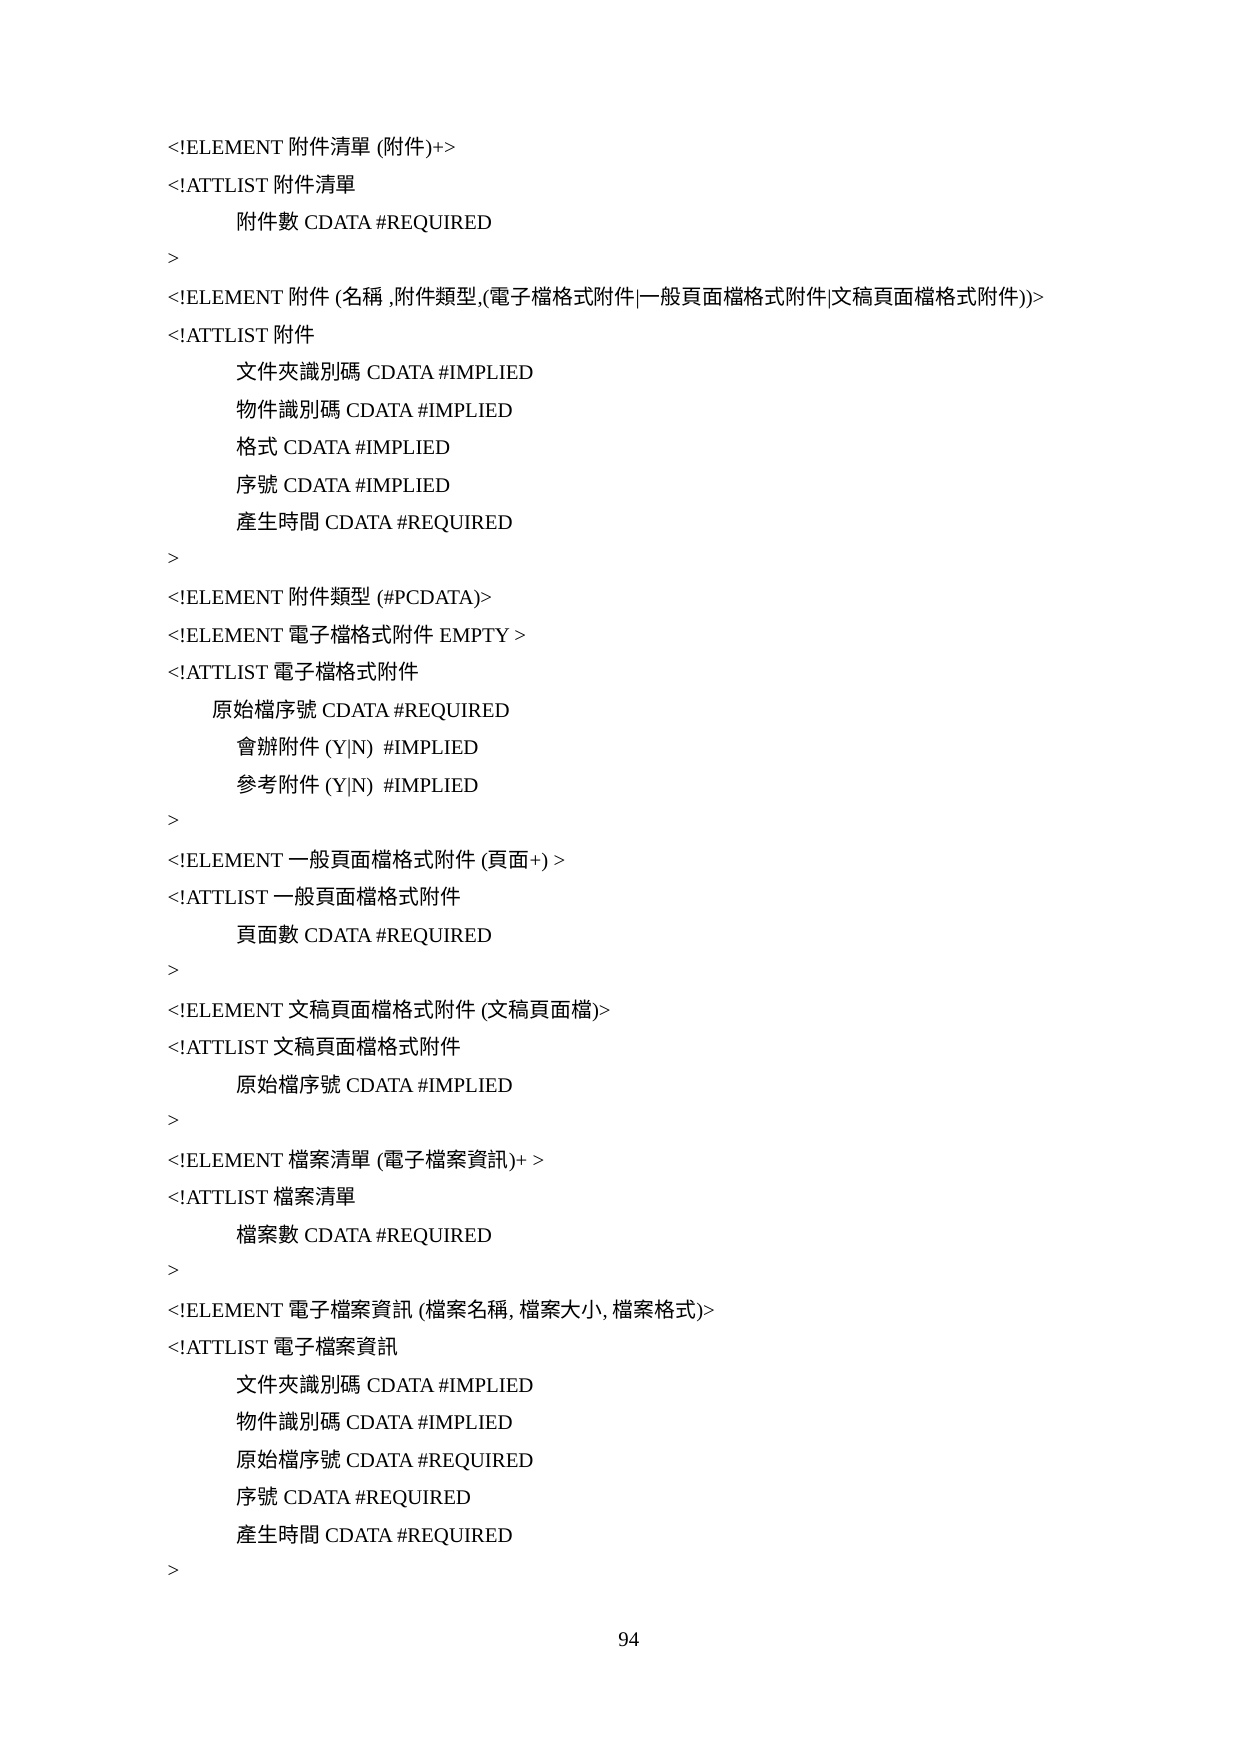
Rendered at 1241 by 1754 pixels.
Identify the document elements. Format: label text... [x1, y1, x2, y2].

text > [162, 1102, 1094, 1139]
text <!ATTLIST 電子檔格式附件 [162, 652, 1094, 689]
text <!ATTLIST 附件 [162, 314, 1094, 352]
text <!ATTLIST 電子檔案資訊 [162, 1327, 1094, 1364]
text 物件識別碼 CDATA #IMPLIED [162, 389, 1094, 427]
text > [162, 239, 1094, 277]
text 格式 CDATA #IMPLIED [162, 427, 1094, 464]
text <!ATTLIST 檔案清單 [162, 1177, 1094, 1214]
text <!ELEMENT 一般頁面檔格式附件 (頁面+) > [162, 839, 1094, 877]
text <!ELEMENT 檔案清單 (電子檔案資訊)+ > [162, 1139, 1094, 1177]
text > [162, 1552, 1094, 1589]
text <!ELEMENT 附件類型 (#PCDATA)> [162, 577, 1094, 614]
text <!ATTLIST 附件清單 [162, 164, 1094, 202]
text 序號 CDATA #REQUIRED [162, 1477, 1094, 1514]
text 會辦附件 (Y|N) #IMPLIED [162, 727, 1094, 764]
text > [162, 802, 1094, 839]
text 頁面數 CDATA #REQUIRED [162, 914, 1094, 952]
text <!ELEMENT 附件 (名稱 ,附件類型,(電子檔格式附件|一般頁面檔格式附件|文稿頁面檔格式附件))> [162, 277, 1094, 314]
text 參考附件 (Y|N) #IMPLIED [162, 764, 1094, 802]
text 原始檔序號 CDATA #IMPLIED [162, 1064, 1094, 1102]
text <!ELEMENT 電子檔案資訊 (檔案名稱, 檔案大小, 檔案格式)> [162, 1289, 1094, 1327]
text <!ATTLIST 文稿頁面檔格式附件 [162, 1027, 1094, 1064]
text 原始檔序號 CDATA #REQUIRED [162, 1439, 1094, 1477]
text 文件夾識別碼 CDATA #IMPLIED [162, 352, 1094, 389]
text 原始檔序號 CDATA #REQUIRED [162, 689, 1094, 727]
text 文件夾識別碼 CDATA #IMPLIED [162, 1364, 1094, 1402]
text 產生時間 CDATA #REQUIRED [162, 502, 1094, 539]
text 物件識別碼 CDATA #IMPLIED [162, 1402, 1094, 1439]
text > [162, 539, 1094, 577]
text <!ELEMENT 附件清單 (附件)+> [162, 127, 1094, 164]
text <!ELEMENT 電子檔格式附件 EMPTY > [162, 614, 1094, 652]
text 檔案數 CDATA #REQUIRED [162, 1214, 1094, 1252]
text > [162, 1252, 1094, 1289]
text 序號 CDATA #IMPLIED [162, 464, 1094, 502]
text <!ELEMENT 文稿頁面檔格式附件 (文稿頁面檔)> [162, 989, 1094, 1027]
text > [162, 952, 1094, 989]
text 產生時間 CDATA #REQUIRED [162, 1514, 1094, 1552]
text 附件數 CDATA #REQUIRED [162, 202, 1094, 239]
text <!ATTLIST 一般頁面檔格式附件 [162, 877, 1094, 914]
